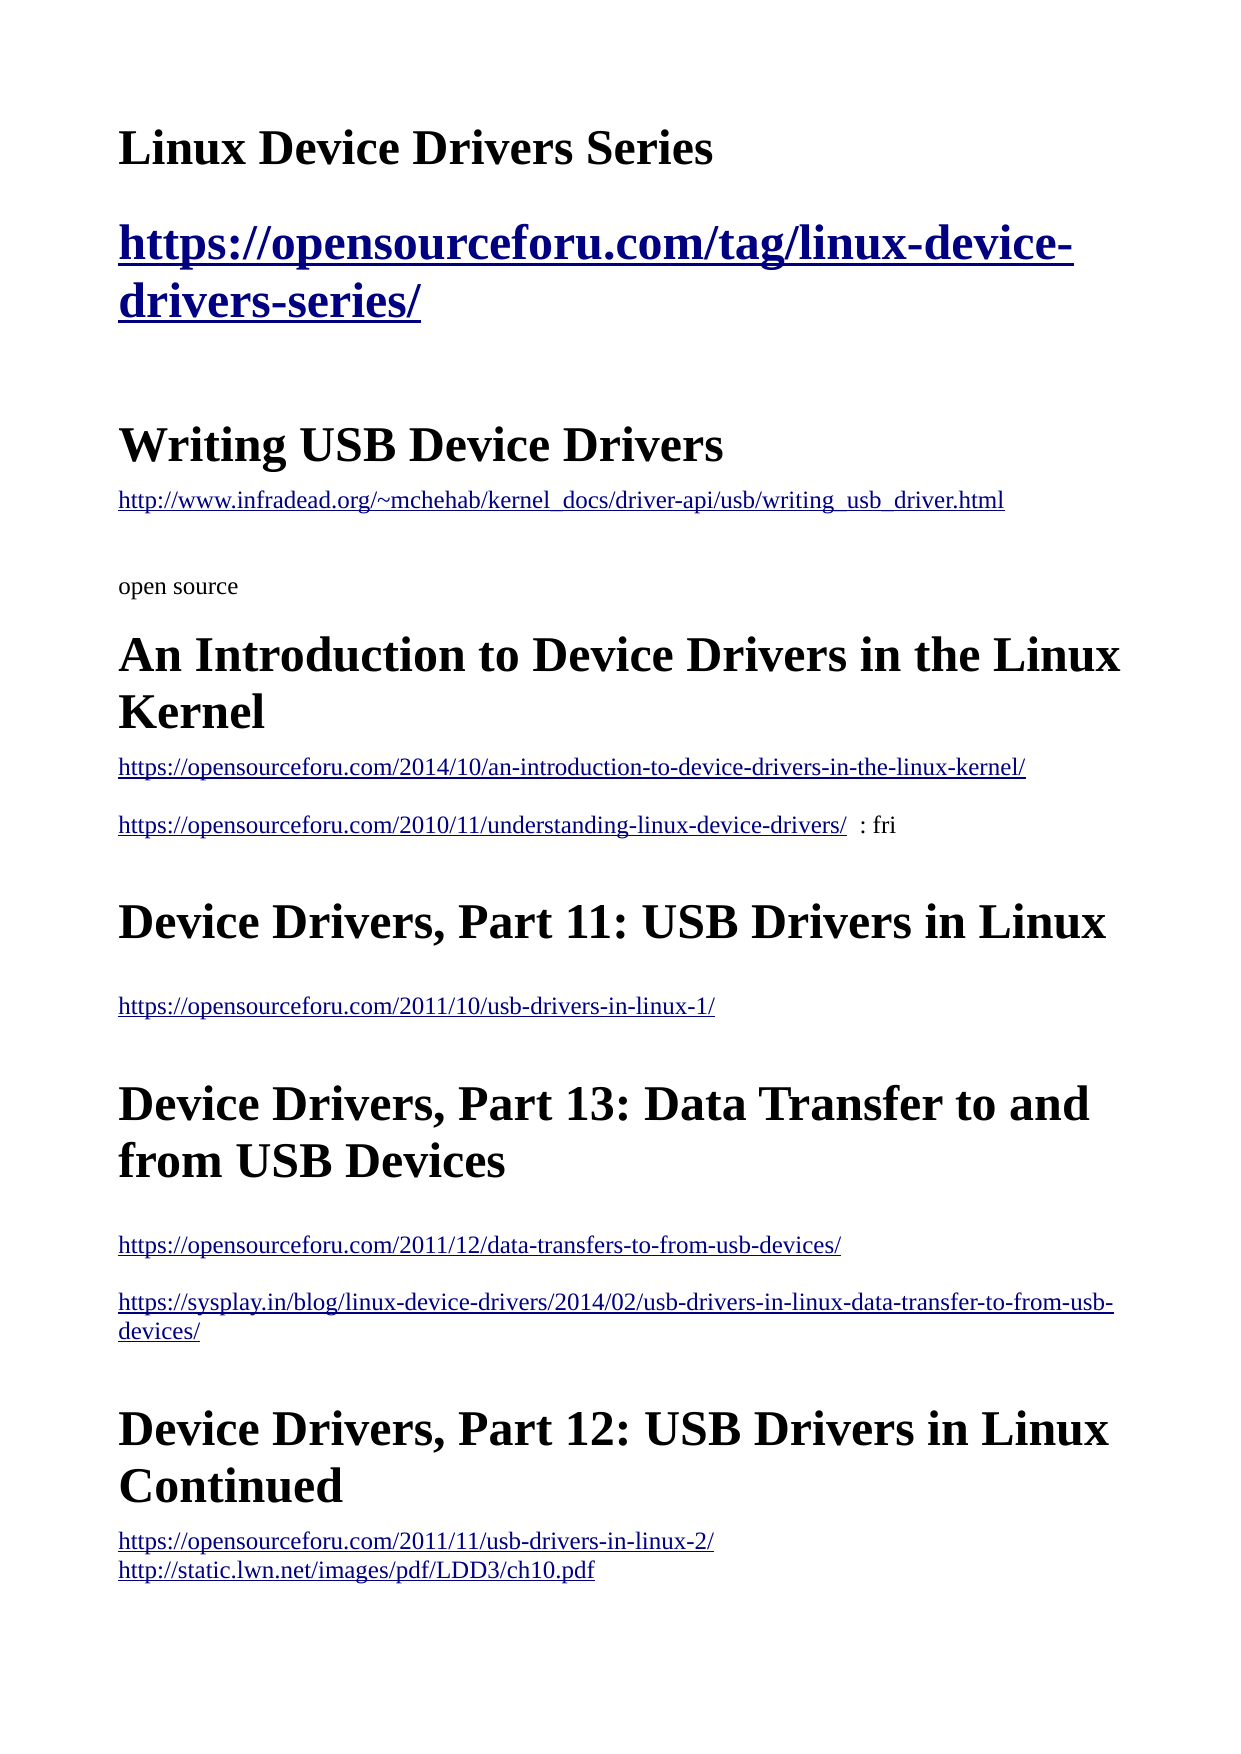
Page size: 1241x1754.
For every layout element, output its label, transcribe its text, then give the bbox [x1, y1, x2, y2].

text https://opensourceforu.com/2011/11/usb-drivers-in-linux-2/ [118, 1526, 1122, 1555]
text http://static.lwn.net/images/pdf/LDD3/ch10.pdf [118, 1555, 1122, 1583]
text open source [118, 571, 1122, 600]
subtitle Writing USB Device Drivers [118, 415, 1122, 472]
subtitle Device Drivers, Part 13: Data Transfer to and from USB Devices [118, 1073, 1122, 1188]
subtitle https://opensourceforu.com/tag/linux-device-drivers-series/ [118, 213, 1122, 328]
subtitle Device Drivers, Part 12: USB Drivers in Linux Continued [118, 1398, 1122, 1513]
text https://opensourceforu.com/2011/10/usb-drivers-in-linux-1/ [118, 991, 1122, 1020]
subtitle Device Drivers, Part 11: USB Drivers in Linux [118, 892, 1122, 950]
text http://www.infradead.org/~mchehab/kernel_docs/driver-api/usb/writing_usb_driver.html [118, 485, 1122, 513]
text https://opensourceforu.com/2010/11/understanding-linux-device-drivers/ : fri [118, 810, 1122, 838]
text https://opensourceforu.com/2014/10/an-introduction-to-device-drivers-in-the-linux-kernel/ [118, 752, 1122, 781]
text https://opensourceforu.com/2011/12/data-transfers-to-from-usb-devices/ [118, 1230, 1122, 1258]
text https://sysplay.in/blog/linux-device-drivers/2014/02/usb-drivers-in-linux-data-transfer-to-from-usb-devices/ [118, 1287, 1122, 1345]
subtitle Linux Device Drivers Series [118, 118, 1122, 176]
subtitle An Introduction to Device Drivers in the Linux Kernel [118, 625, 1122, 740]
